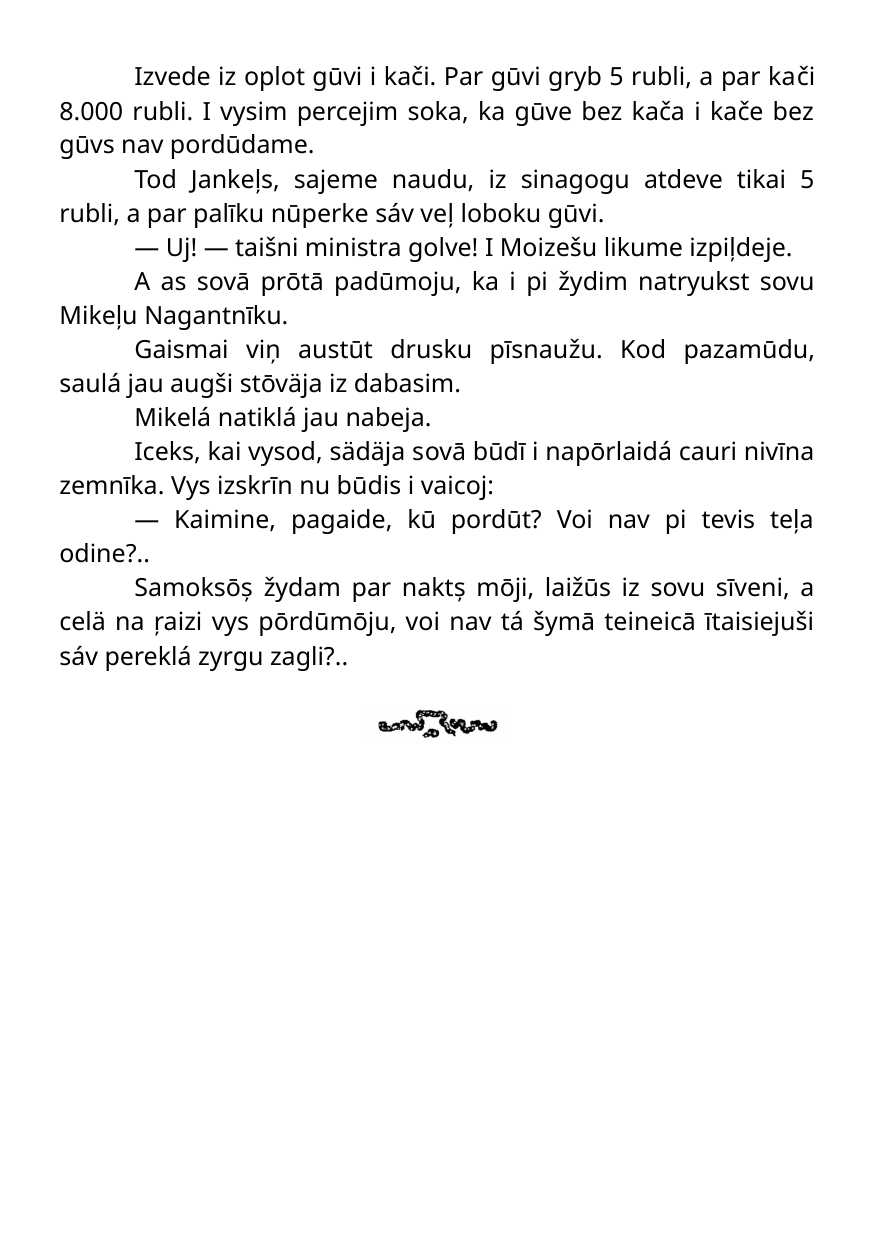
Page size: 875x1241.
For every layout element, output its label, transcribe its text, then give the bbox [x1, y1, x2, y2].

text Izvede iz oplot gūvi i kači. Par gūvi gryb 5 rubli, a par kači 8.000 rubli. I vysim percejim soka, ka gūve bez kača i kače bez gūvs nav pordūdame. [59, 59, 815, 161]
text Mikelá natiklá jau nabeja. [59, 400, 815, 434]
text Tod Jankeļs, sajeme naudu, iz sinagogu atdeve tikai 5 rubli, a par palīku nūperke sáv veļ loboku gūvi. [59, 161, 815, 229]
text Iceks, kai vysod, sädäja sovā būdī i napōrlaidá cauri nivīna zemnīka. Vys izskrīn nu būdis i vaicoj: [59, 434, 815, 502]
picture [365, 706, 509, 742]
text — Kaimine, pagaide, kū pordūt? Voi nav pi tevis teļa odine?.. [59, 502, 815, 570]
text — Uj! — taišni ministra golve! I Moizešu likume izpiļdeje. [59, 229, 815, 263]
text Samoksōș žydam par naktș mōji, laižūs iz sovu sīveni, a celä na ŗaizi vys pōrdūmōju, voi nav tá šymā teineicā ītaisiejuši sáv pereklá zyrgu zagli?.. [59, 570, 815, 672]
text Gaismai viņ austūt drusku pīsnaužu. Kod pazamūdu, saulá jau augši stōväja iz dabasim. [59, 332, 815, 400]
text A as sovā prōtā padūmoju, ka i pi žydim natryukst sovu Mikeļu Nagantnīku. [59, 263, 815, 332]
